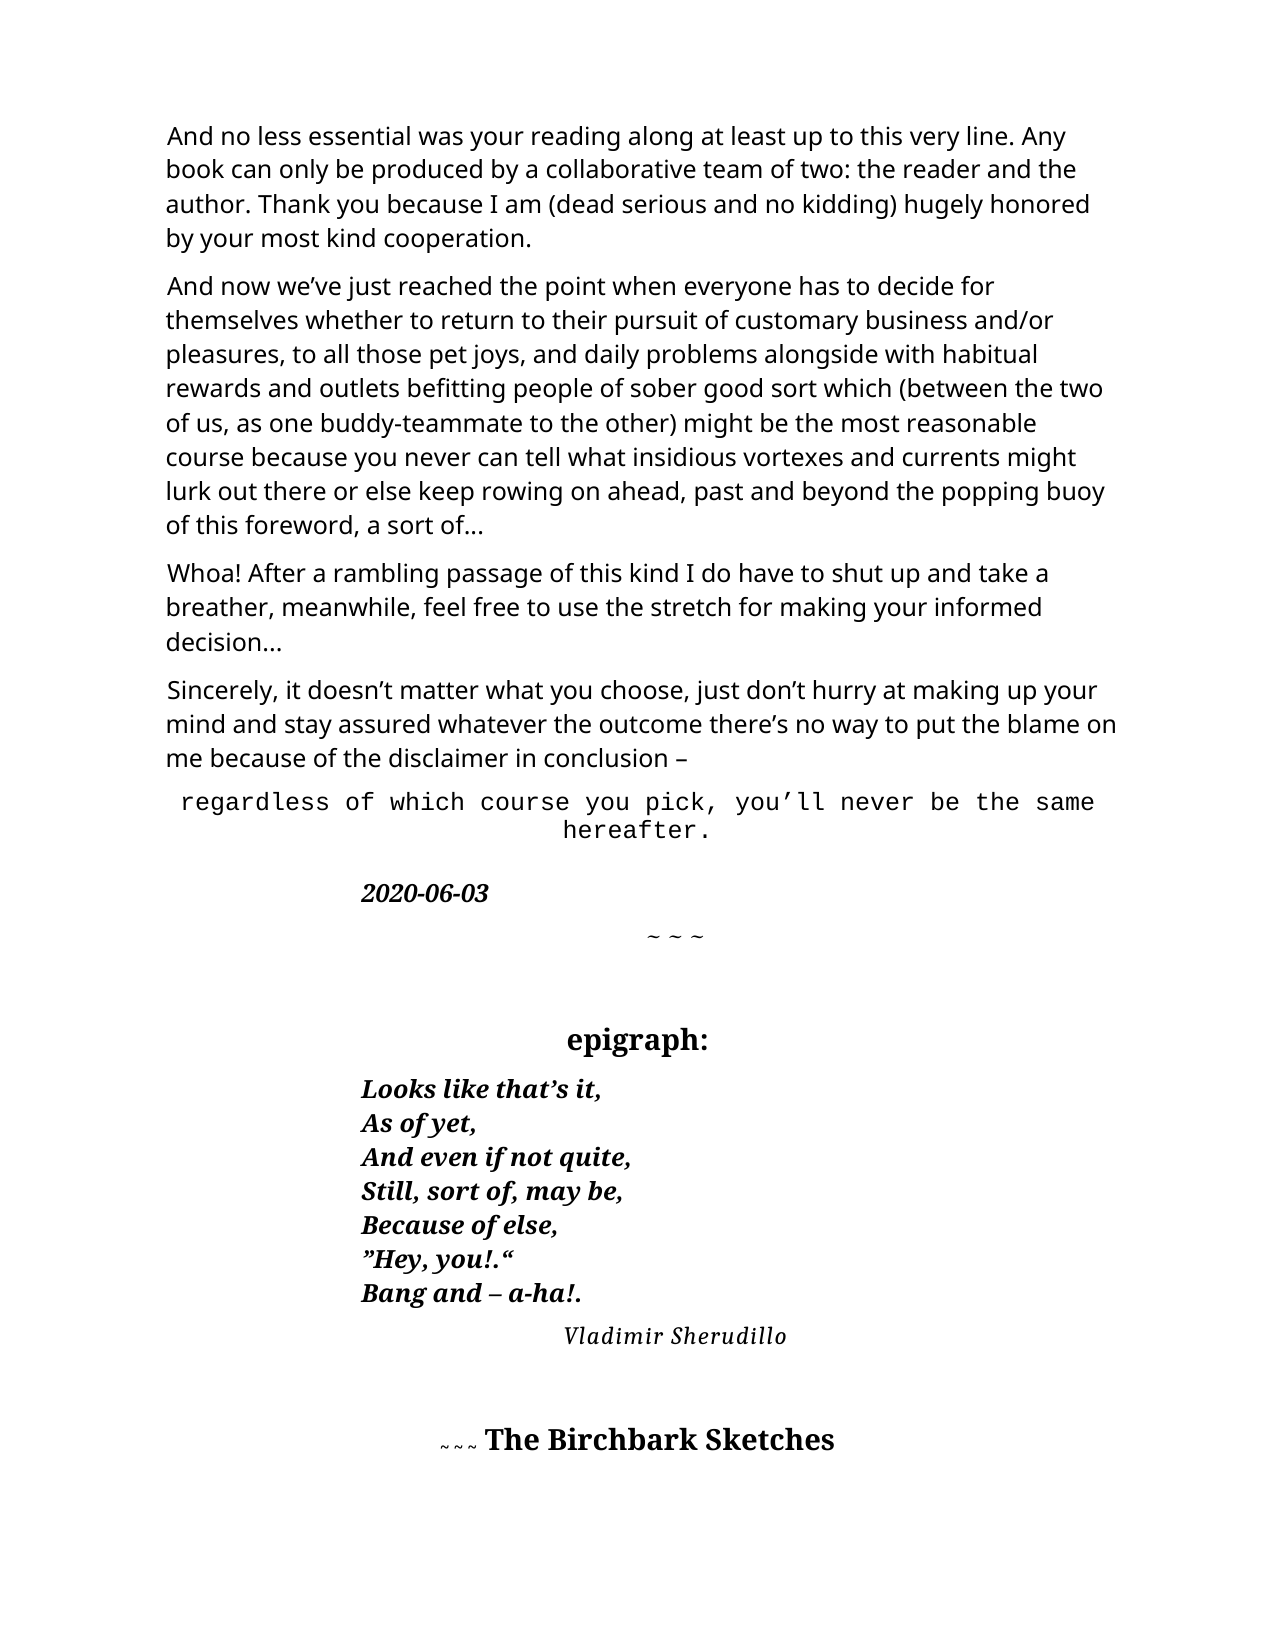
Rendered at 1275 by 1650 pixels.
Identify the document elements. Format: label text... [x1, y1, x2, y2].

subtitle ~ ~ ~ [156, 922, 1118, 951]
text And no less essential was your reading along at least up to this very line. Any book can only be produced by a collaborative team of two: the reader and the author. Thank you because I am (dead serious and no kidding) hugely honored by your most kind cooperation. [165, 118, 1118, 254]
text Looks like that’s it, [286, 1071, 1118, 1105]
text Whoa! After a rambling passage of this kind I do have to shut up and take a breather, meanwhile, feel free to use the stretch for making your informed decision... [165, 556, 1118, 658]
text Bang and – a-ha!. [286, 1276, 1118, 1310]
text And now we’ve just reached the point when everyone has to decide for themselves whether to return to their pursuit of customary business and/or pleasures, to all those pet joys, and daily problems alongside with habitual rewards and outlets befitting people of sober good sort which (between the two of us, as one buddy-teammate to the other) might be the most reasonable course because you never can tell what insidious vortexes and currents might lurk out there or else keep rowing on ahead, past and beyond the popping buoy of this foreword, a sort of... [165, 269, 1118, 541]
subtitle regardless of which course you pick, you’ll never be the same hereafter. [156, 789, 1118, 846]
text 2020-06-03 [286, 876, 1118, 910]
text ”Hey, you!.“ [286, 1242, 1118, 1276]
text Sincerely, it doesn’t matter what you choose, just don’t hurry at making up your mind and stay assured whatever the outcome there’s no way to put the blame on me because of the disclaimer in conclusion – [165, 673, 1118, 775]
subtitle epigraph: [156, 1019, 1118, 1059]
text As of yet, [286, 1105, 1118, 1139]
text Because of else, [286, 1207, 1118, 1242]
subtitle Vladimir Sherudillo [156, 1322, 1118, 1351]
text Still, sort of, may be, [286, 1173, 1118, 1207]
subtitle ~ ~ ~ The Birchbark Sketches [156, 1419, 1118, 1459]
text And even if not quite, [286, 1139, 1118, 1173]
